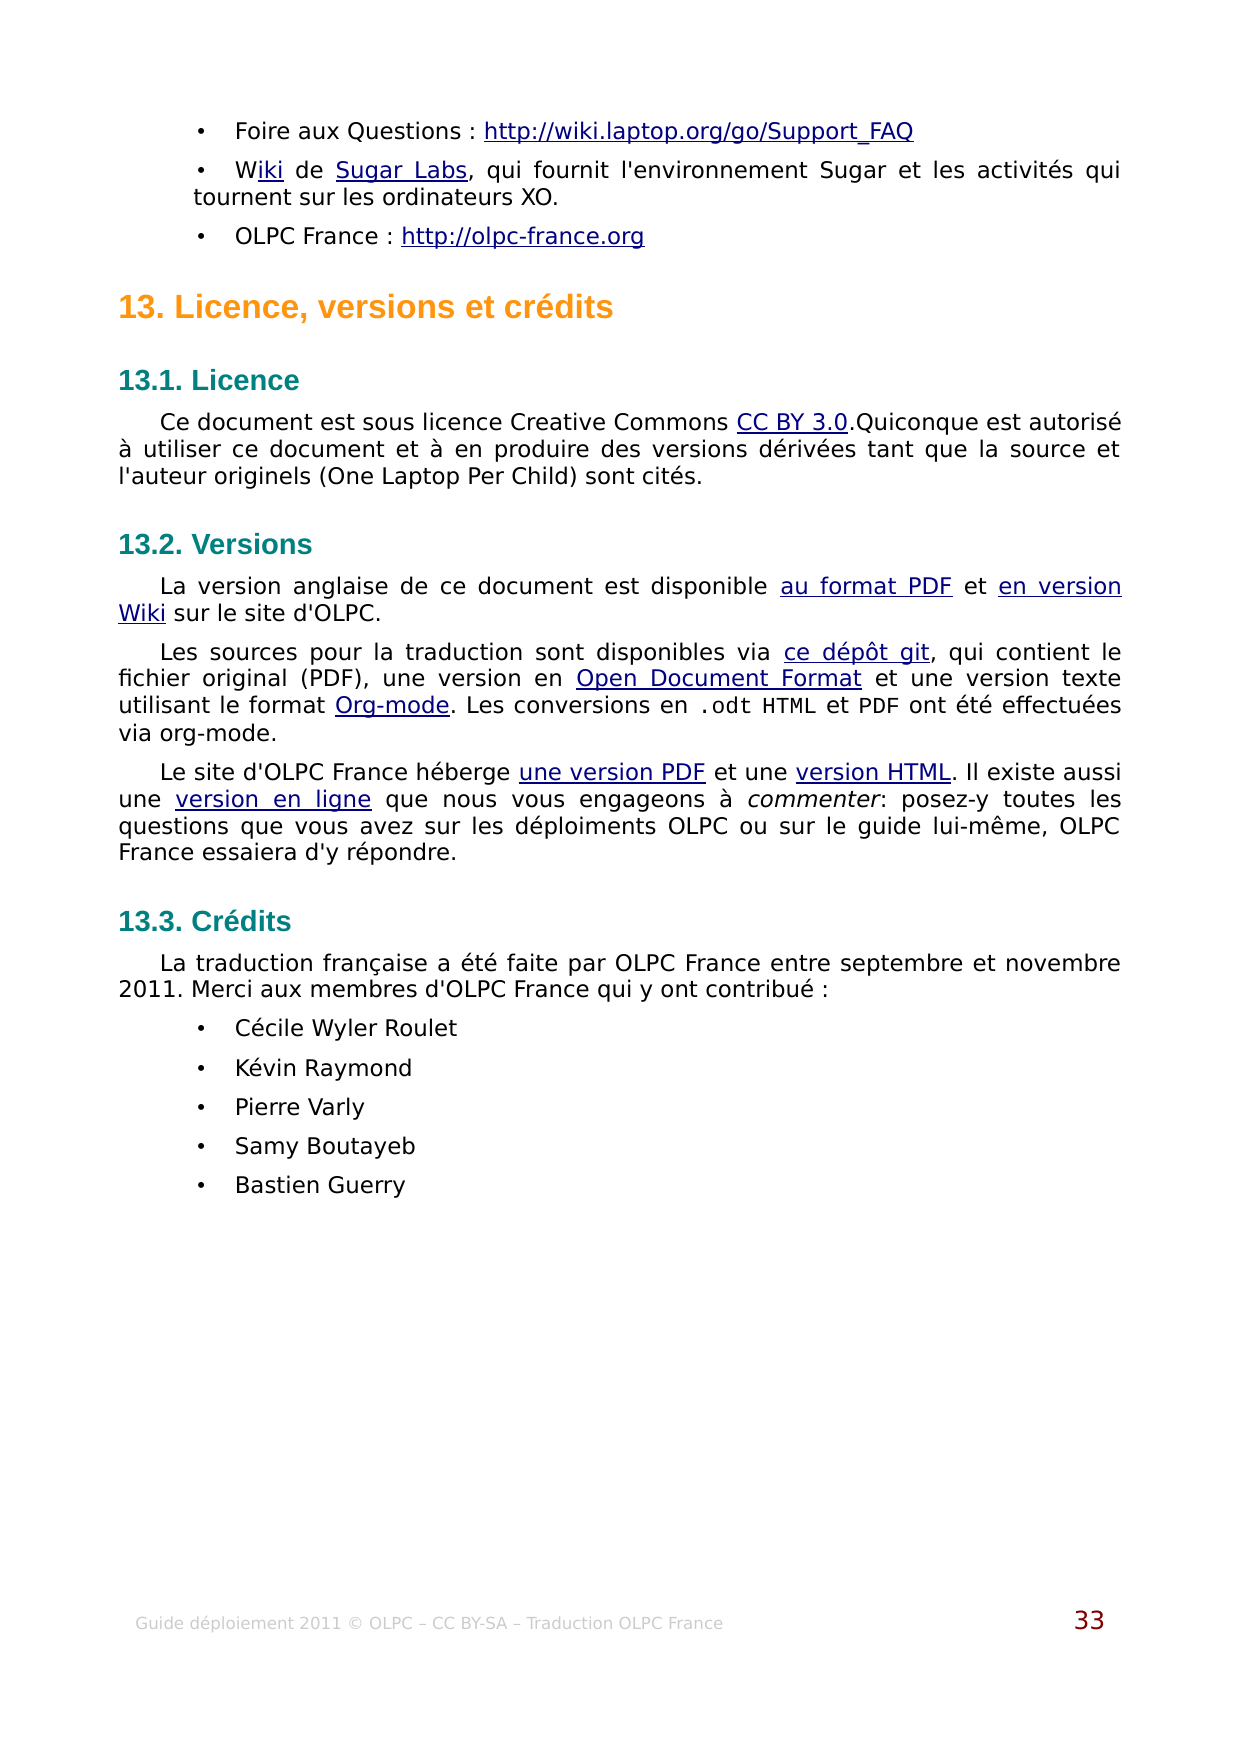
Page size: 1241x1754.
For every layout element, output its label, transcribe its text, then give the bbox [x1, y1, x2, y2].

list Bastien Guerry [156, 1172, 1122, 1199]
text La traduction française a été faite par OLPC France entre septembre et novembre 2011. Merci aux membres d'OLPC France qui y ont contribué : [118, 950, 1122, 1003]
subtitle Crédits [118, 904, 1122, 937]
subtitle Licence [118, 363, 1122, 397]
subtitle Licence, versions et crédits [118, 287, 1122, 326]
text La version anglaise de ce document est disponible au format PDF et en version Wiki sur le site d'OLPC. [118, 573, 1122, 626]
subtitle Versions [118, 527, 1122, 561]
text Le site d'OLPC France héberge une version PDF et une version HTML. Il existe aussi une version en ligne que nous vous engageons à commenter: posez-y toutes les questions que vous avez sur les déploiments OLPC ou sur le guide lui-même, OLPC France essaiera d'y répondre. [118, 759, 1122, 866]
text Ce document est sous licence Creative Commons CC BY 3.0.Quiconque est autorisé à utiliser ce document et à en produire des versions dérivées tant que la source et l'auteur originels (One Laptop Per Child) sont cités. [118, 409, 1122, 489]
list Wiki de Sugar Labs, qui fournit l'environnement Sugar et les activités qui tournent sur les ordinateurs XO. [156, 157, 1122, 211]
list OLPC France : http://olpc-france.org [156, 223, 1122, 250]
text Les sources pour la traduction sont disponibles via ce dépôt git, qui contient le fichier original (PDF), une version en Open Document Format et une version texte utilisant le format Org-mode. Les conversions en .odt HTML et PDF ont été effectuées via org-mode. [118, 639, 1122, 747]
list Samy Boutayeb [156, 1133, 1122, 1160]
list Pierre Varly [156, 1094, 1122, 1121]
list Kévin Raymond [156, 1055, 1122, 1081]
list Foire aux Questions : http://wiki.laptop.org/go/Support_FAQ [156, 118, 1122, 145]
list Cécile Wyler Roulet [156, 1016, 1122, 1042]
